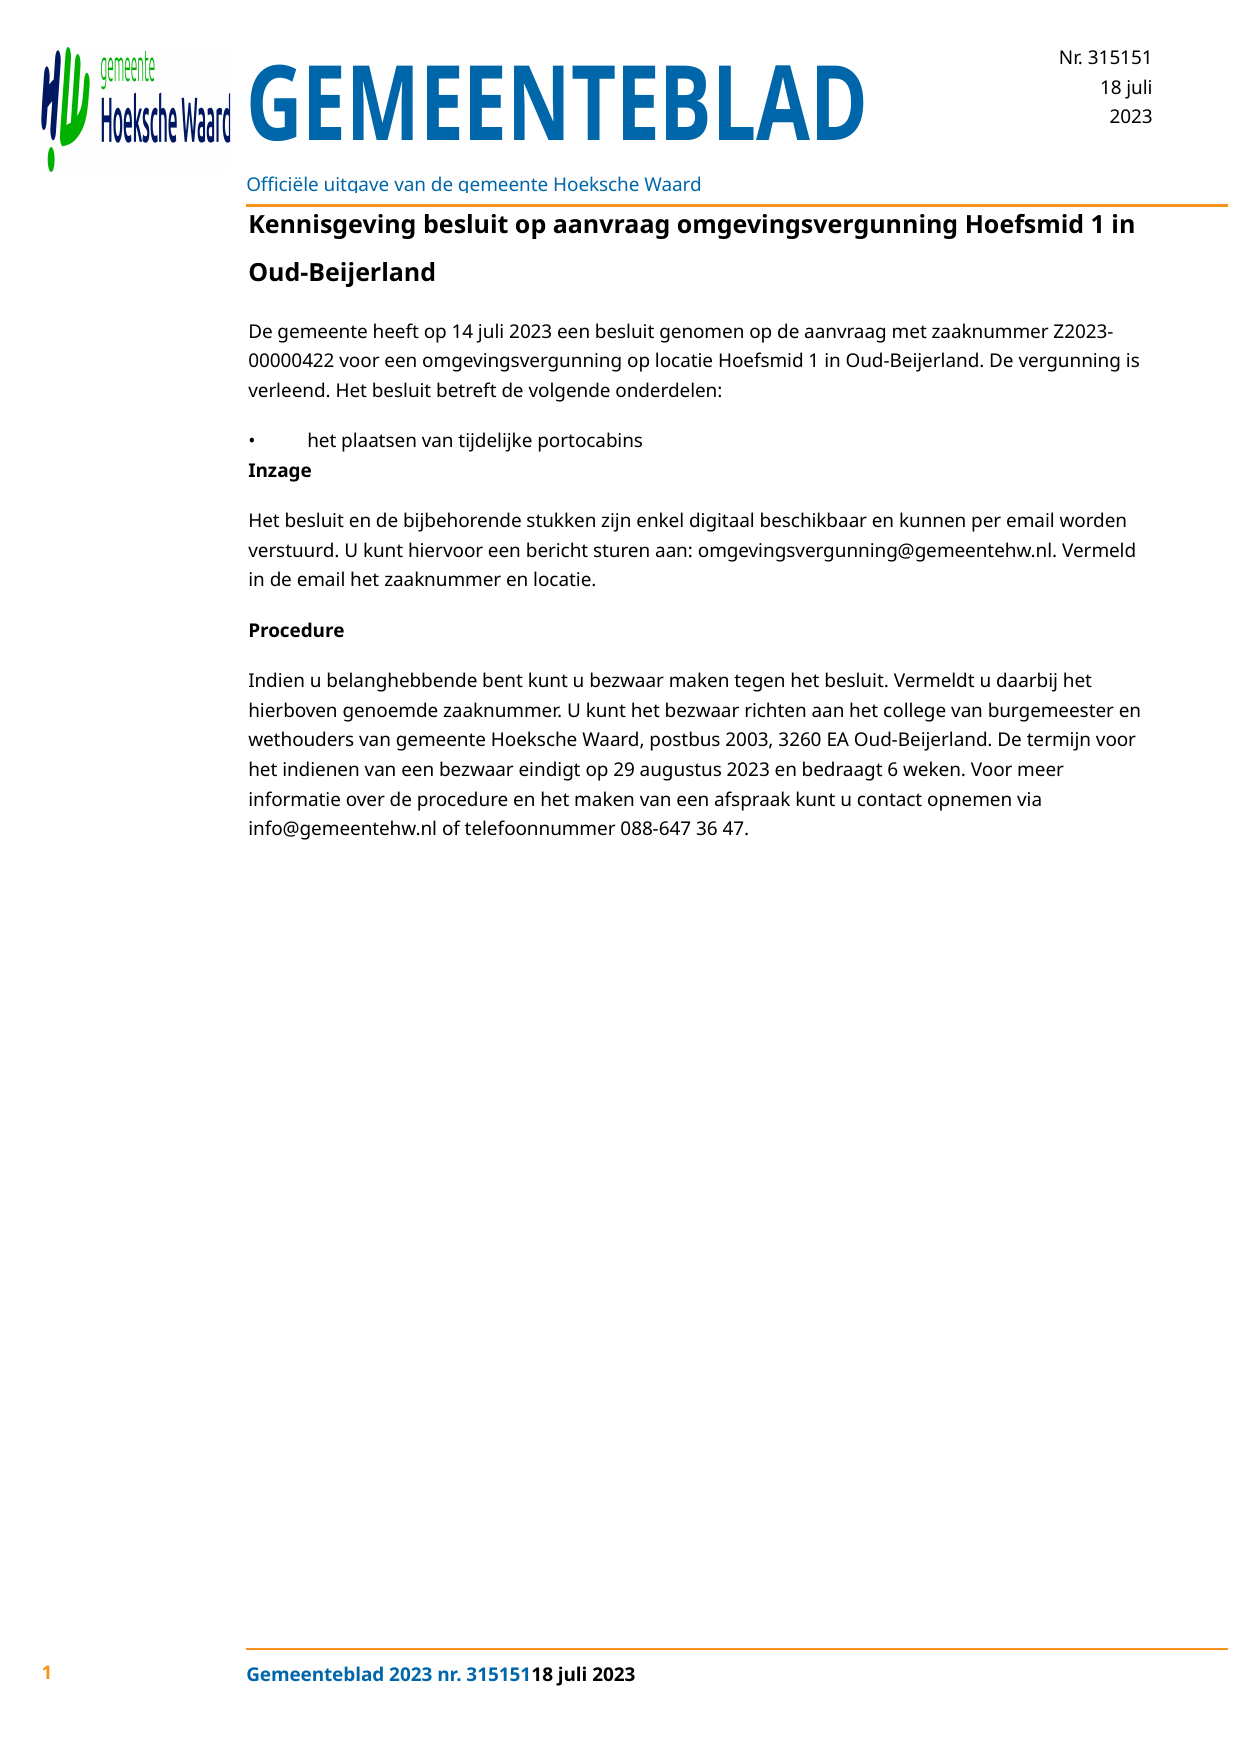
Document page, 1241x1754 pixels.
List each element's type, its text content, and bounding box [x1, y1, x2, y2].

picture [41, 47, 231, 172]
text Procedure [248, 617, 1152, 643]
list het plaatsen van tijdelijke portocabins [248, 427, 1152, 453]
text Indien u belanghebbende bent kunt u bezwaar maken tegen het besluit. Vermeldt u daarbij het hierboven genoemde zaaknummer. U kunt het bezwaar richten aan het college van burgemeester en wethouders van gemeente Hoeksche Waard, postbus 2003, 3260 EA Oud-Beijerland. De termijn voor het indienen van een bezwaar eindigt op 29 augustus 2023 en bedraagt 6 weken. Voor meer informatie over de procedure en het maken van een afspraak kunt u contact opnemen via info@gemeentehw.nl of telefoonnummer 088-647 36 47. [248, 667, 1152, 841]
text Kennisgeving besluit op aanvraag omgevingsvergunning Hoefsmid 1 in Oud-Beijerland [248, 207, 1152, 288]
text De gemeente heeft op 14 juli 2023 een besluit genomen op de aanvraag met zaaknummer Z2023-00000422 voor een omgevingsvergunning op locatie Hoefsmid 1 in Oud-Beijerland. De vergunning is verleend. Het besluit betreft de volgende onderdelen: [248, 318, 1152, 403]
text Het besluit en de bijbehorende stukken zijn enkel digitaal beschikbaar en kunnen per email worden verstuurd. U kunt hiervoor een bericht sturen aan: omgevingsvergunning@gemeentehw.nl. Vermeld in de email het zaaknummer en locatie. [248, 507, 1152, 592]
text Inzage [248, 457, 1152, 483]
